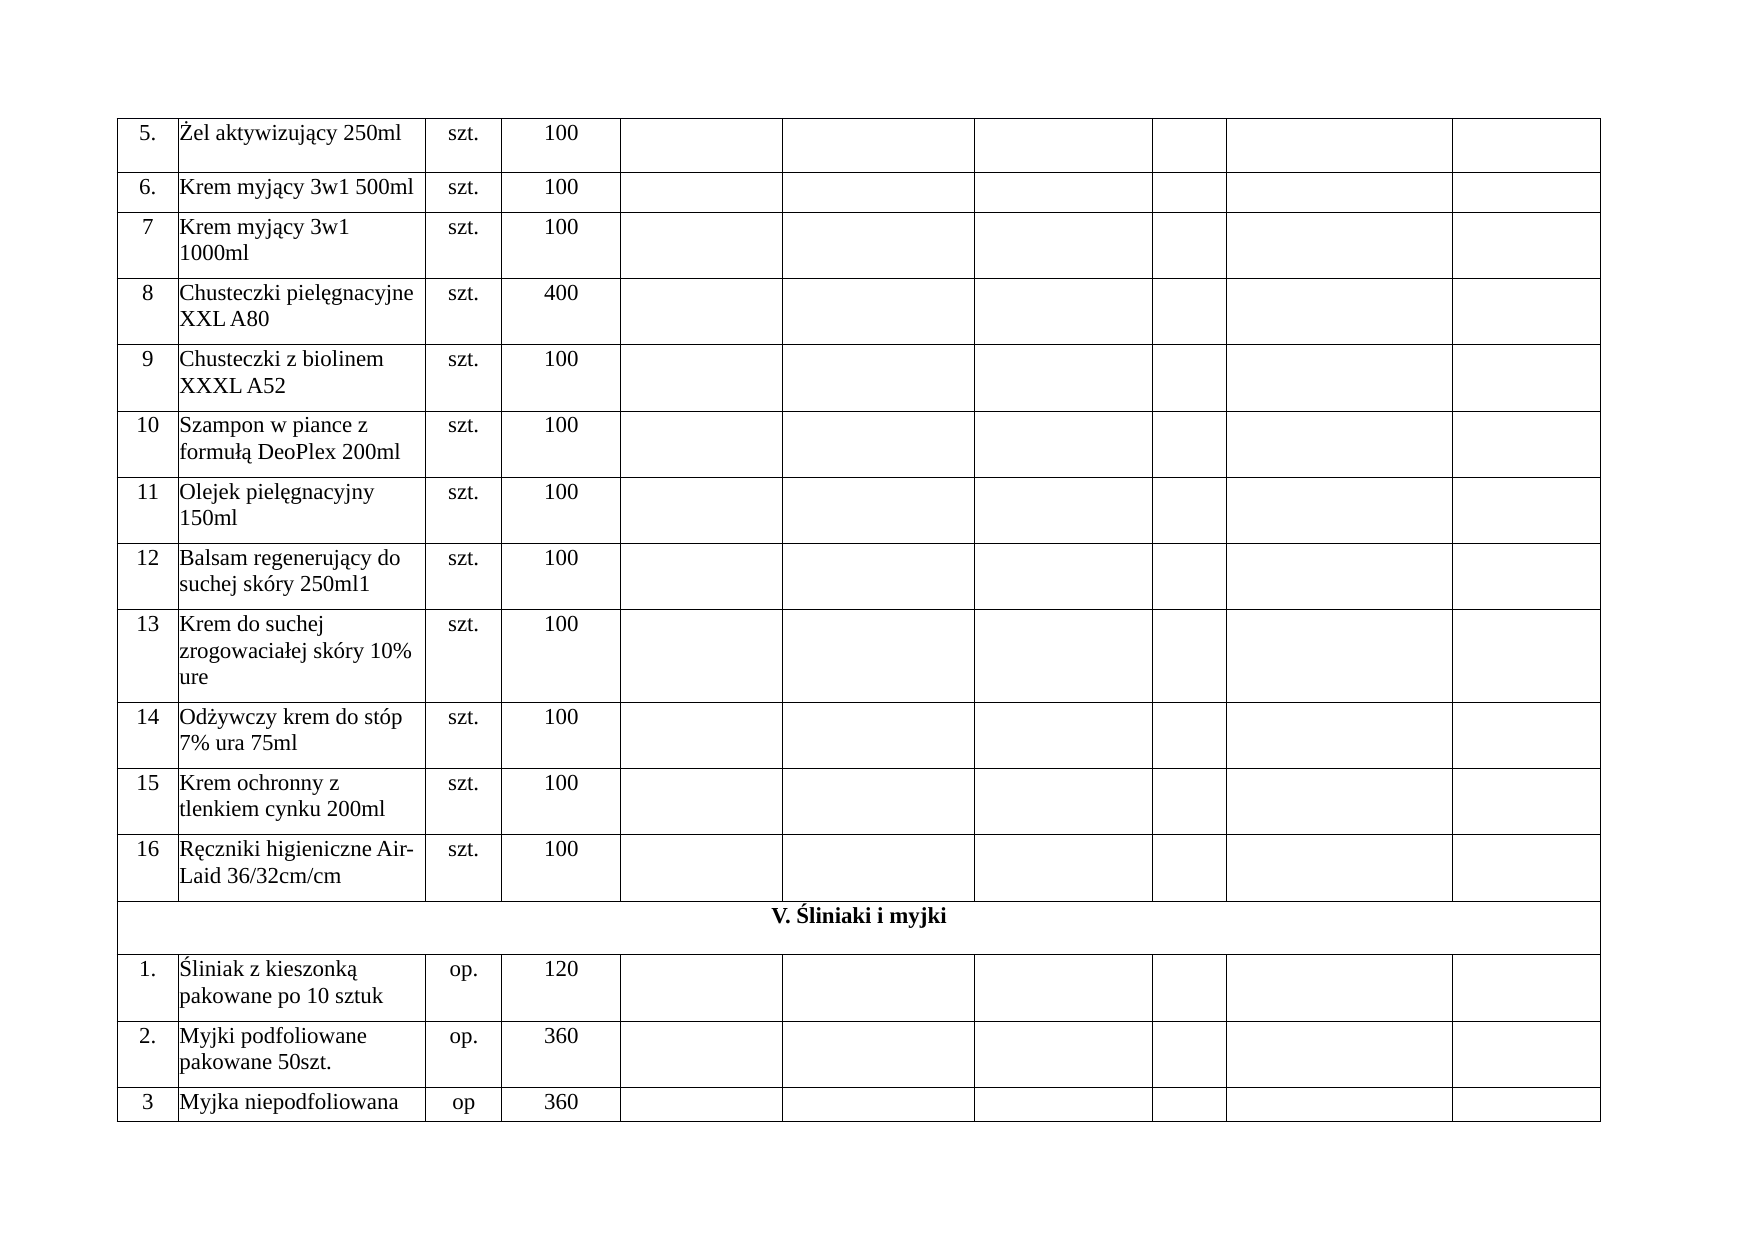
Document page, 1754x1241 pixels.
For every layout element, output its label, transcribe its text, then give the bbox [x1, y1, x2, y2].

table_cell 100 [502, 703, 620, 768]
table_cell Krem myjący 3w1 500ml [179, 173, 425, 212]
table_cell [975, 345, 1152, 411]
table_cell 14 [118, 703, 178, 768]
table_cell [783, 1022, 974, 1087]
table_cell [1227, 478, 1452, 543]
table_cell szt. [426, 412, 501, 477]
table_cell [621, 173, 782, 212]
table_cell [621, 835, 782, 901]
table_cell szt. [426, 835, 501, 901]
table_cell [1227, 769, 1452, 834]
table_cell Myjki podfoliowane pakowane 50szt. [179, 1022, 425, 1087]
table_cell 3 [118, 1088, 178, 1121]
table_cell Odżywczy krem do stóp 7% ura 75ml [179, 703, 425, 768]
table_cell [621, 1022, 782, 1087]
table_cell 9 [118, 345, 178, 411]
table_cell [975, 478, 1152, 543]
table_cell [783, 173, 974, 212]
table_cell Krem myjący 3w1 1000ml [179, 213, 425, 278]
table_cell [783, 769, 974, 834]
table_cell V. Śliniaki i myjki [118, 902, 1600, 954]
table_header Żel aktywizujący 250ml [179, 119, 425, 172]
table_cell Balsam regenerujący do suchej skóry 250ml1 [179, 544, 425, 609]
table_cell Chusteczki pielęgnacyjne XXL A80 [179, 279, 425, 344]
table_cell [1453, 478, 1600, 543]
table_cell Ręczniki higieniczne Air-Laid 36/32cm/cm [179, 835, 425, 901]
table_cell [783, 478, 974, 543]
table_cell [621, 213, 782, 278]
table_cell op. [426, 1022, 501, 1087]
table_cell [621, 412, 782, 477]
table_cell [1153, 1022, 1226, 1087]
table_cell [1453, 412, 1600, 477]
table_cell szt. [426, 279, 501, 344]
table_cell [1227, 345, 1452, 411]
table_header 100 [502, 119, 620, 172]
table_cell 7 [118, 213, 178, 278]
table_header [1453, 119, 1600, 172]
table_cell [783, 345, 974, 411]
table_cell [783, 703, 974, 768]
table_cell [1153, 412, 1226, 477]
table_cell 100 [502, 213, 620, 278]
table_cell [1153, 173, 1226, 212]
table_cell [975, 703, 1152, 768]
table_cell 100 [502, 412, 620, 477]
table_cell [1453, 1022, 1600, 1087]
table_cell [621, 544, 782, 609]
table_cell [975, 1088, 1152, 1121]
table_cell 8 [118, 279, 178, 344]
table_cell [621, 478, 782, 543]
table_cell szt. [426, 345, 501, 411]
table_cell 360 [502, 1022, 620, 1087]
table_cell Krem ochronny z tlenkiem cynku 200ml [179, 769, 425, 834]
table_cell [1153, 279, 1226, 344]
table_cell [621, 345, 782, 411]
table_cell [975, 1022, 1152, 1087]
table_cell [1227, 703, 1452, 768]
table_cell 120 [502, 955, 620, 1021]
table_cell [1453, 345, 1600, 411]
table_cell 12 [118, 544, 178, 609]
table_cell [1153, 955, 1226, 1021]
table_cell [783, 279, 974, 344]
table_cell [1453, 279, 1600, 344]
table_cell [975, 610, 1152, 702]
table_cell 1. [118, 955, 178, 1021]
table_cell [621, 1088, 782, 1121]
table_cell [1153, 610, 1226, 702]
table_cell [621, 610, 782, 702]
table_cell [783, 213, 974, 278]
table_cell [783, 955, 974, 1021]
table_cell [783, 610, 974, 702]
table_cell [621, 769, 782, 834]
table_cell [783, 412, 974, 477]
table_header [1227, 119, 1452, 172]
table_cell [1153, 1088, 1226, 1121]
table_cell [1227, 610, 1452, 702]
table_cell 15 [118, 769, 178, 834]
table_cell szt. [426, 478, 501, 543]
table_cell 360 [502, 1088, 620, 1121]
table_cell [1153, 769, 1226, 834]
table_cell Szampon w piance z formułą DeoPlex 200ml [179, 412, 425, 477]
table_cell [975, 412, 1152, 477]
table_cell szt. [426, 769, 501, 834]
table_cell Chusteczki z biolinem XXXL A52 [179, 345, 425, 411]
table_cell 100 [502, 345, 620, 411]
table_cell [975, 173, 1152, 212]
table_cell [975, 279, 1152, 344]
table_cell 2. [118, 1022, 178, 1087]
table_cell szt. [426, 544, 501, 609]
table_cell [1227, 279, 1452, 344]
table_cell Olejek pielęgnacyjny 150ml [179, 478, 425, 543]
table_cell Śliniak z kieszonką pakowane po 10 sztuk [179, 955, 425, 1021]
table_cell [975, 835, 1152, 901]
table_cell [1227, 173, 1452, 212]
table_cell 10 [118, 412, 178, 477]
table_cell [1453, 769, 1600, 834]
table_cell 100 [502, 478, 620, 543]
table_cell 100 [502, 610, 620, 702]
table_cell 100 [502, 835, 620, 901]
table_cell [1227, 213, 1452, 278]
table_cell [1453, 213, 1600, 278]
table_cell 16 [118, 835, 178, 901]
table_cell 13 [118, 610, 178, 702]
table_cell 100 [502, 173, 620, 212]
table_cell [1153, 703, 1226, 768]
table_cell op. [426, 955, 501, 1021]
table_header [783, 119, 974, 172]
table_cell [1227, 1088, 1452, 1121]
table_cell [1453, 610, 1600, 702]
table_cell [1153, 478, 1226, 543]
table_cell [1153, 544, 1226, 609]
table_cell Krem do suchej zrogowaciałej skóry 10% ure [179, 610, 425, 702]
table_cell 100 [502, 544, 620, 609]
table_cell op [426, 1088, 501, 1121]
table_cell [1227, 955, 1452, 1021]
table_cell [975, 213, 1152, 278]
table_header szt. [426, 119, 501, 172]
table_header [975, 119, 1152, 172]
table_cell szt. [426, 213, 501, 278]
table_cell 100 [502, 769, 620, 834]
table_header 5. [118, 119, 178, 172]
table_header [1153, 119, 1226, 172]
table_cell [783, 544, 974, 609]
table_cell 400 [502, 279, 620, 344]
table_cell Myjka niepodfoliowana [179, 1088, 425, 1121]
table_cell szt. [426, 610, 501, 702]
table_cell [621, 279, 782, 344]
table_cell [783, 1088, 974, 1121]
table_cell [1453, 703, 1600, 768]
table_cell [1227, 544, 1452, 609]
table_cell [1153, 213, 1226, 278]
table_cell [621, 703, 782, 768]
table_header [621, 119, 782, 172]
table_cell [1453, 173, 1600, 212]
table_cell [1227, 1022, 1452, 1087]
table_cell [975, 955, 1152, 1021]
table_cell [975, 544, 1152, 609]
table_cell [1227, 412, 1452, 477]
table_cell 11 [118, 478, 178, 543]
table_cell [1227, 835, 1452, 901]
table_cell [1153, 345, 1226, 411]
table_cell [783, 835, 974, 901]
table_cell [1153, 835, 1226, 901]
table_cell szt. [426, 703, 501, 768]
table_cell [1453, 1088, 1600, 1121]
table_cell 6. [118, 173, 178, 212]
table_cell [975, 769, 1152, 834]
table_cell [1453, 544, 1600, 609]
table_cell [621, 955, 782, 1021]
table_cell [1453, 955, 1600, 1021]
table_cell szt. [426, 173, 501, 212]
table_cell [1453, 835, 1600, 901]
